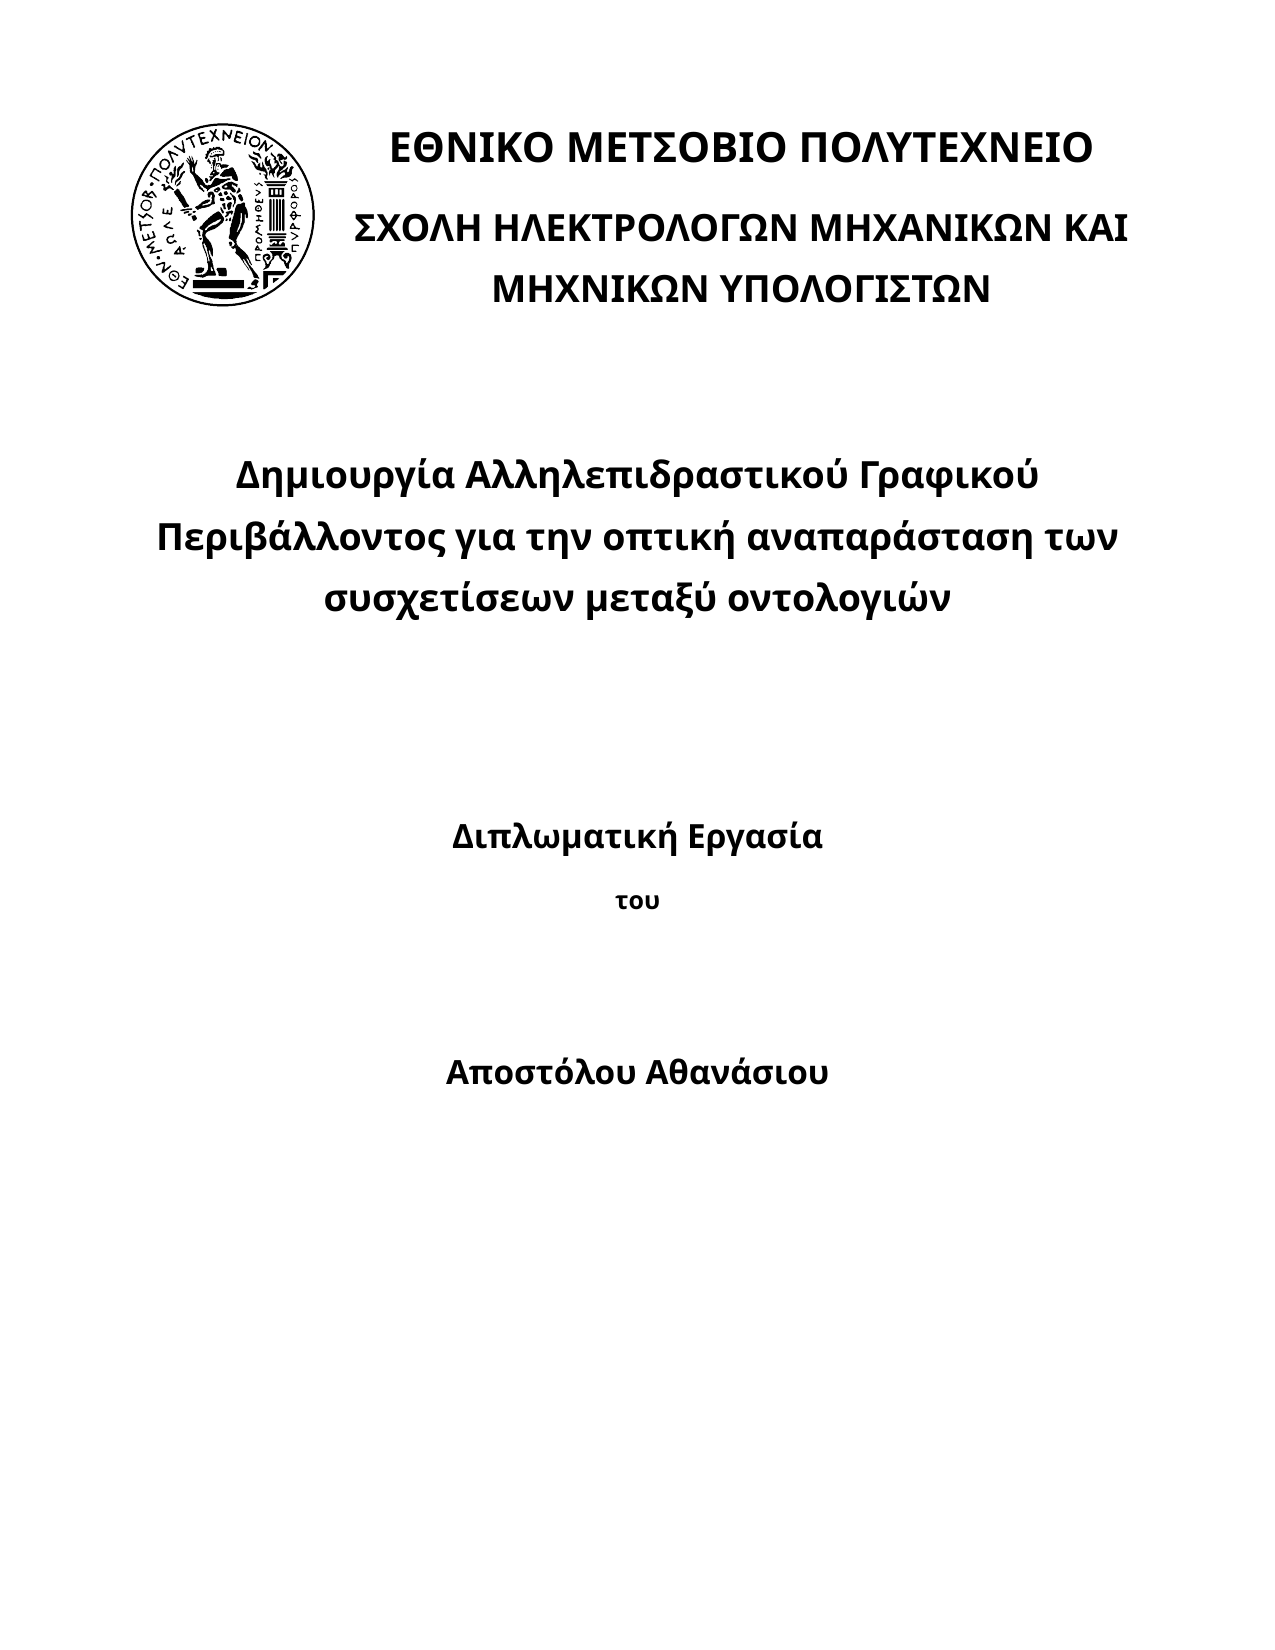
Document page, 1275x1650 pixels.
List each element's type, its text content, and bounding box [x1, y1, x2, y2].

text Αποστόλου Αθανάσιου [118, 1049, 1157, 1094]
text Δημιουργία Αλληλεπιδραστικού Γραφικού Περιβάλλοντος για την οπτική αναπαράσταση των συσχετίσεων μεταξύ οντολογιών [118, 449, 1157, 622]
text Διπλωματική Εργασία [118, 813, 1157, 859]
picture [126, 114, 326, 315]
text του [118, 882, 1157, 916]
text ΣΧΟΛΗ ΗΛΕΚΤΡΟΛΟΓΩΝ ΜΗΧΑΝΙΚΩΝ ΚΑΙ ΜΗΧΝΙΚΩΝ ΥΠΟΛΟΓΙΣΤΩΝ [326, 201, 1157, 313]
text ΕΘΝΙΚΟ ΜΕΤΣΟΒΙΟ ΠΟΛΥΤΕΧΝΕΙΟ [326, 118, 1157, 175]
